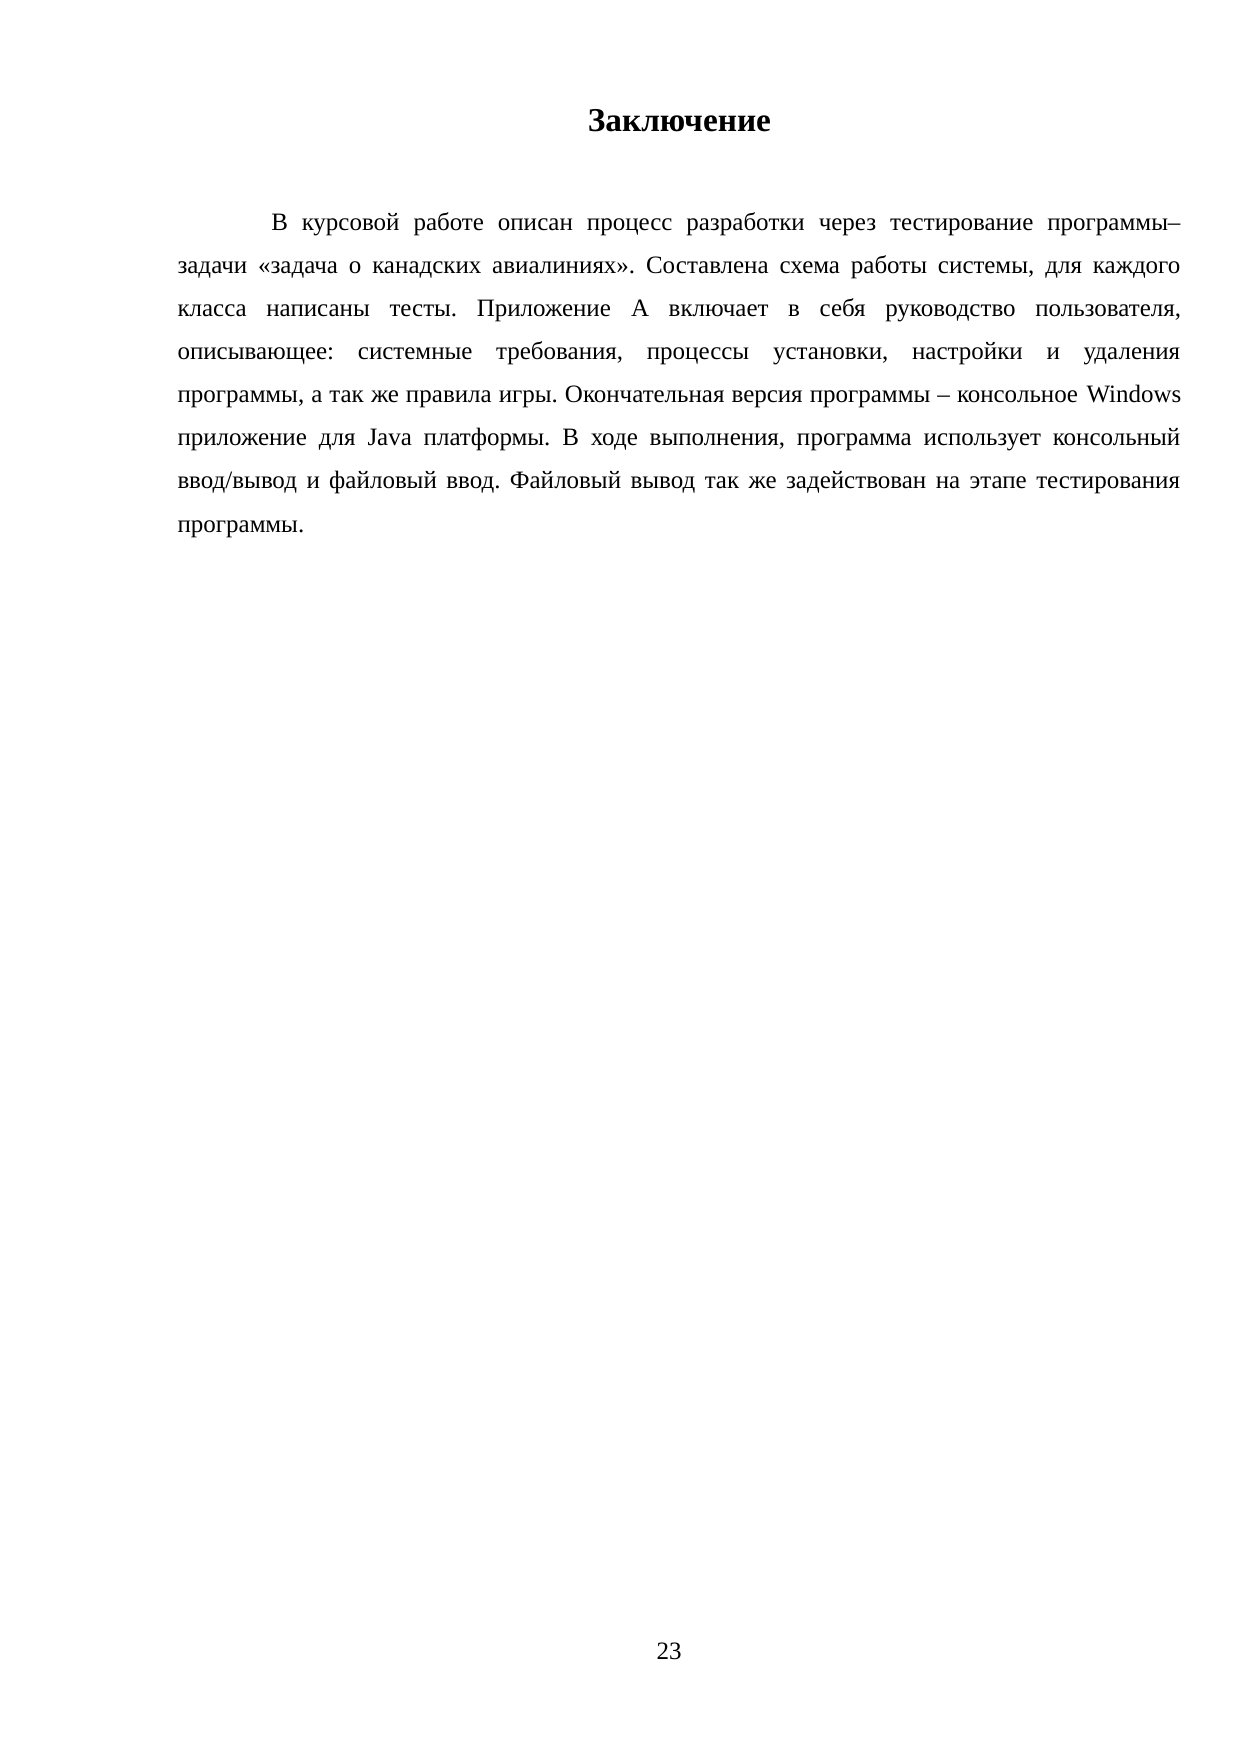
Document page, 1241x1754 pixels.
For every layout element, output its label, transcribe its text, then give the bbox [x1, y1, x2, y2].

subtitle Заключение [177, 100, 1181, 138]
text В курсовой работе описан процесс разработки через тестирование программы–задачи «задача о канадских авиалиниях». Составлена схема работы системы, для каждого класса написаны тесты. Приложение A включает в себя руководство пользователя, описывающее: системные требования, процессы установки, настройки и удаления программы, а так же правила игры. Окончательная версия программы – консольное Windows приложение для Java платформы. В ходе выполнения, программа использует консольный ввод/вывод и файловый ввод. Файловый вывод так же задействован на этапе тестирования программы. [177, 207, 1181, 537]
